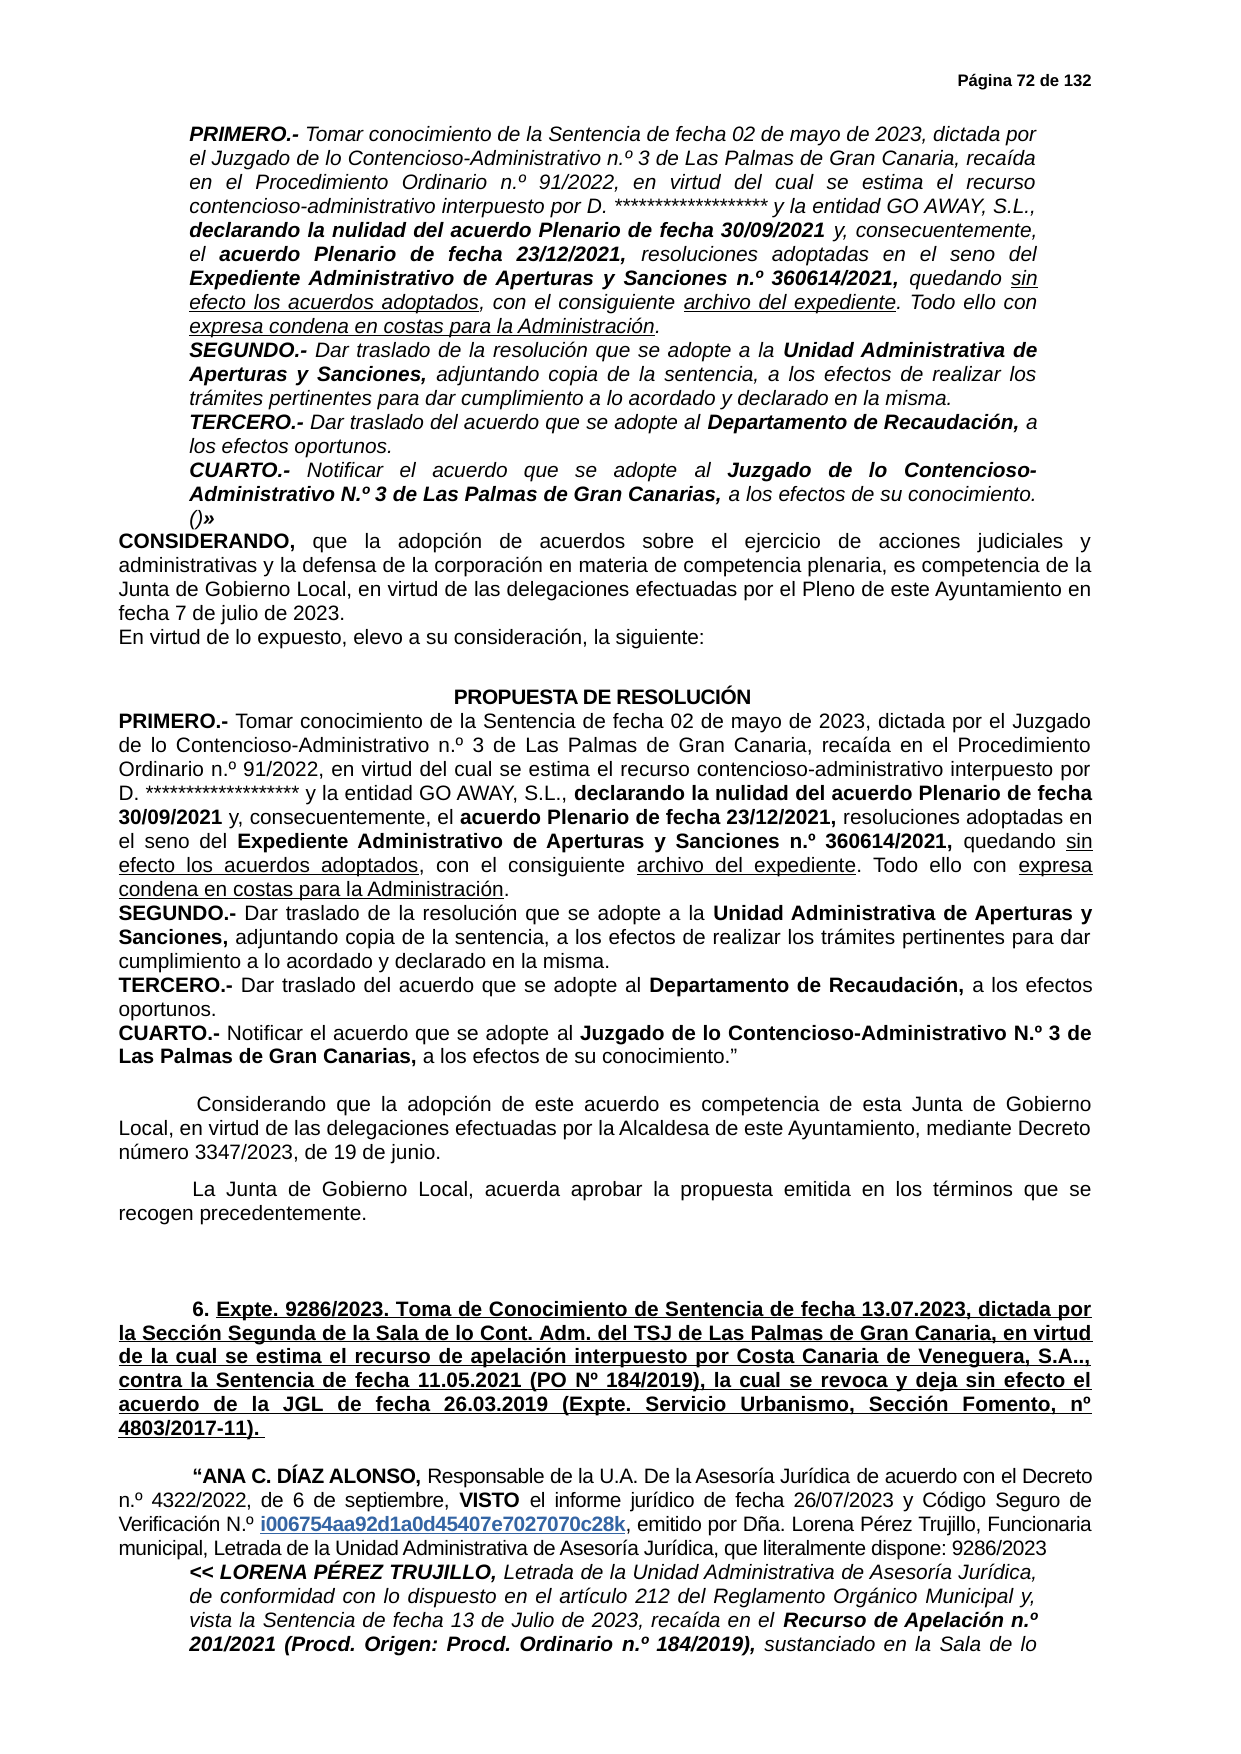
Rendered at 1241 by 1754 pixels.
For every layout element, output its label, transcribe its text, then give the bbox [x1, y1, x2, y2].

text En virtud de lo expuesto, elevo a su consideración, la siguiente: [118, 625, 1092, 649]
text 4803/2017-11). [118, 1414, 1092, 1440]
text CUARTO.- Notificar el acuerdo que se adopte al Juzgado de lo Contencioso-Administrativo N.º 3 de Las Palmas de Gran Canarias, a los efectos de su conocimiento. ()» [189, 457, 1039, 529]
text 6. Expte. 9286/2023. Toma de Conocimiento de Sentencia de fecha 13.07.2023, dictada por la Sección Segunda de la Sala de lo Cont. Adm. del TSJ de Las Palmas de Gran Canaria, en virtud [118, 1296, 1092, 1341]
text SEGUNDO.- Dar traslado de la resolución que se adopte a la Unidad Administrativa de Aperturas y Sanciones, adjuntando copia de la sentencia, a los efectos de realizar los trámites pertinentes para dar cumplimiento a lo acordado y declarado en la misma. [189, 338, 1039, 409]
text “ANA C. DÍAZ ALONSO, Responsable de la U.A. De la Asesoría Jurídica de acuerdo con el Decreto n.º 4322/2022, de 6 de septiembre, VISTO el informe jurídico de fecha 26/07/2023 y Código Seguro de Verificación N.º i006754aa92d1a0d45407e7027070c28k, emitido por Dña. Lorena Pérez Trujillo, Funcionaria municipal, Letrada de la Unidad Administrativa de Asesoría Jurídica, que literalmente dispone: 9286/2023 [118, 1464, 1092, 1560]
text acuerdo de la JGL de fecha 26.03.2019 (Expte. Servicio Urbanismo, Sección Fomento, nº [118, 1390, 1092, 1413]
text de la cual se estima el recurso de apelación interpuesto por Costa Canaria de Veneguera, S.A.., contra la Sentencia de fecha 11.05.2021 (PO Nº 184/2019), la cual se revoca y deja sin efecto el [118, 1342, 1092, 1389]
text CUARTO.- Notificar el acuerdo que se adopte al Juzgado de lo Contencioso-Administrativo N.º 3 de Las Palmas de Gran Canarias, a los efectos de su conocimiento.” [118, 1020, 1092, 1068]
text La Junta de Gobierno Local, acuerda aprobar la propuesta emitida en los términos que se recogen precedentemente. [118, 1177, 1092, 1224]
text SEGUNDO.- Dar traslado de la resolución que se adopte a la Unidad Administrativa de Aperturas y Sanciones, adjuntando copia de la sentencia, a los efectos de realizar los trámites pertinentes para dar cumplimiento a lo acordado y declarado en la misma. [118, 901, 1092, 972]
text TERCERO.- Dar traslado del acuerdo que se adopte al Departamento de Recaudación, a los efectos oportunos. [189, 409, 1039, 457]
text << LORENA PÉREZ TRUJILLO, Letrada de la Unidad Administrativa de Asesoría Jurídica, de conformidad con lo dispuesto en el artículo 212 del Reglamento Orgánico Municipal y, vista la Sentencia de fecha 13 de Julio de 2023, recaída en el Recurso de Apelación n.º 201/2021 (Procd. Origen: Procd. Ordinario n.º 184/2019), sustanciado en la Sala de lo [189, 1560, 1039, 1656]
text Considerando que la adopción de este acuerdo es competencia de esta Junta de Gobierno Local, en virtud de las delegaciones efectuadas por la Alcaldesa de este Ayuntamiento, mediante Decreto número 3347/2023, de 19 de junio. [118, 1092, 1092, 1164]
text PRIMERO.- Tomar conocimiento de la Sentencia de fecha 02 de mayo de 2023, dictada por el Juzgado de lo Contencioso-Administrativo n.º 3 de Las Palmas de Gran Canaria, recaída en el Procedimiento Ordinario n.º 91/2022, en virtud del cual se estima el recurso contencioso-administrativo interpuesto por D. ******************* y la entidad GO AWAY, S.L., declarando la nulidad del acuerdo Plenario de fecha 30/09/2021 y, consecuentemente, el acuerdo Plenario de fecha 23/12/2021, resoluciones adoptadas en el seno del Expediente Administrativo de Aperturas y Sanciones n.º 360614/2021, quedando sin efecto los acuerdos adoptados, con el consiguiente archivo del expediente. Todo ello con expresa condena en costas para la Administración. [189, 122, 1039, 338]
text CONSIDERANDO, que la adopción de acuerdos sobre el ejercicio de acciones judiciales y administrativas y la defensa de la corporación en materia de competencia plenaria, es competencia de la Junta de Gobierno Local, en virtud de las delegaciones efectuadas por el Pleno de este Ayuntamiento en fecha 7 de julio de 2023. [118, 529, 1092, 625]
text PRIMERO.- Tomar conocimiento de la Sentencia de fecha 02 de mayo de 2023, dictada por el Juzgado de lo Contencioso-Administrativo n.º 3 de Las Palmas de Gran Canaria, recaída en el Procedimiento Ordinario n.º 91/2022, en virtud del cual se estima el recurso contencioso-administrativo interpuesto por D. ******************* y la entidad GO AWAY, S.L., declarando la nulidad del acuerdo Plenario de fecha 30/09/2021 y, consecuentemente, el acuerdo Plenario de fecha 23/12/2021, resoluciones adoptadas en el seno del Expediente Administrativo de Aperturas y Sanciones n.º 360614/2021, quedando sin efecto los acuerdos adoptados, con el consiguiente archivo del expediente. Todo ello con expresa condena en costas para la Administración. [118, 709, 1092, 901]
text PROPUESTA DE RESOLUCIÓN [118, 685, 1092, 709]
text TERCERO.- Dar traslado del acuerdo que se adopte al Departamento de Recaudación, a los efectos oportunos. [118, 972, 1092, 1020]
